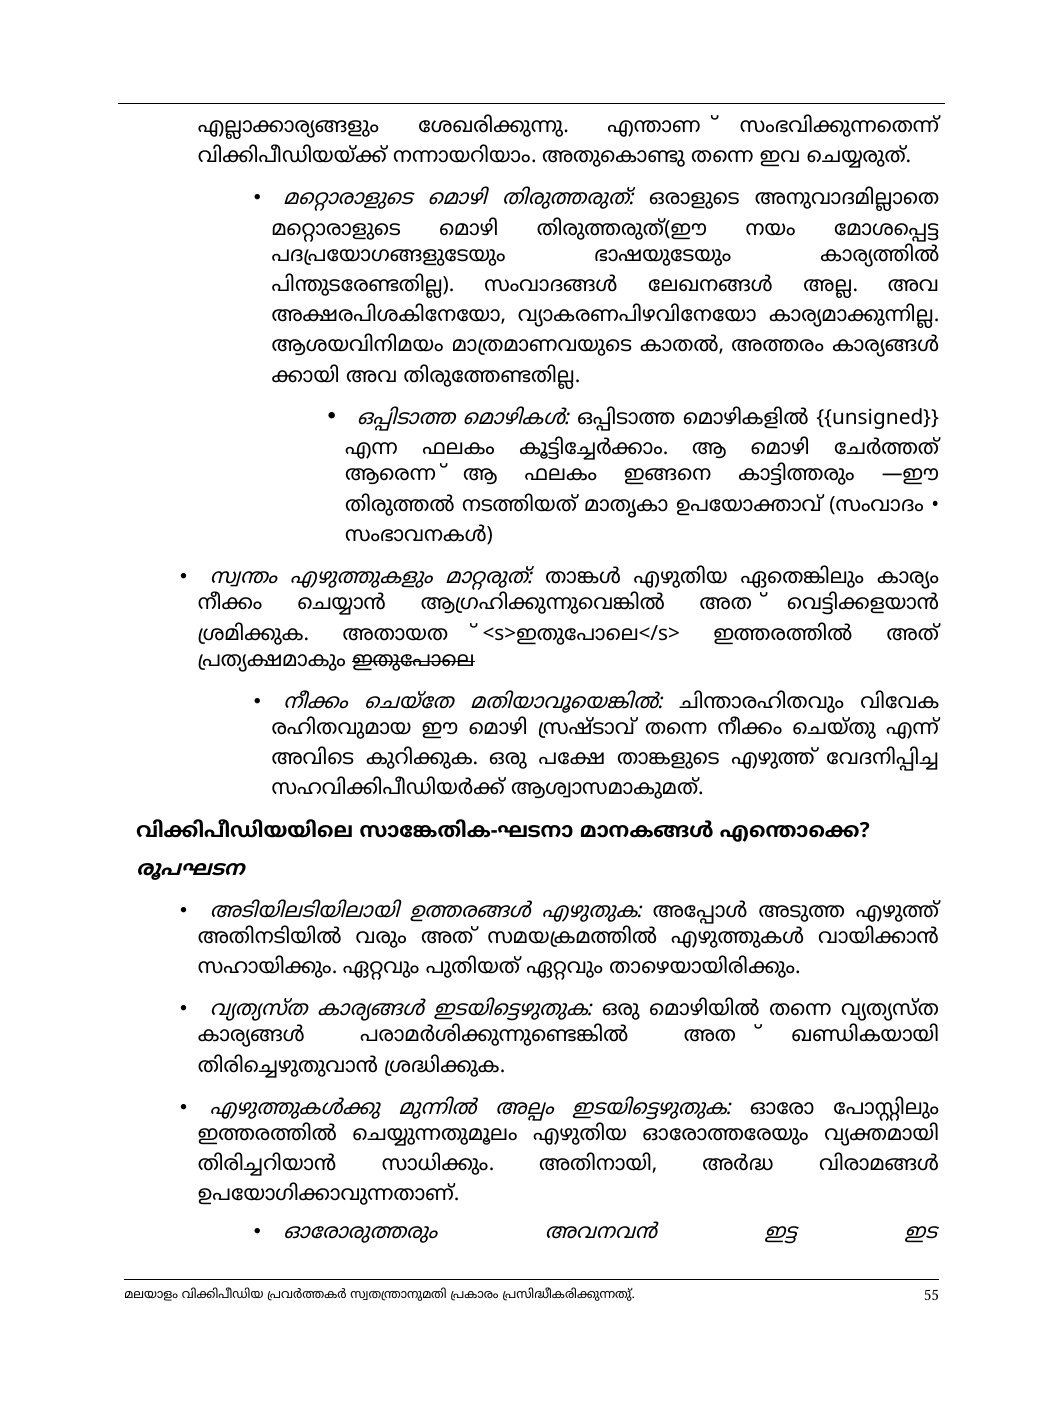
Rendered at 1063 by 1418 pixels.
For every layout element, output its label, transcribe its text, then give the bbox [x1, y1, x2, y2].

list ഒപ്പിടാത്ത മൊഴികള്‍: ഒപ്പിടാത്ത മൊഴികളില്‍ {{unsigned}} എന്ന ഫലകം കൂട്ടിച്ചേര്‍ക്കാം. ആ മൊഴി ചേര്‍ത്തത് ആരെന്ന് ആ ഫലകം ഇങ്ങനെ കാട്ടിത്തരും —ഈ തിരുത്തല്‍ നടത്തിയത് മാതൃകാ ഉപയോക്താവ് (സം‌വാദം • സംഭാവനകള്‍) [316, 402, 939, 549]
list മറ്റൊരാളുടെ മൊഴി തിരുത്തരുത്: ഒരാളുടെ അനുവാദമില്ലാതെ മറ്റൊരാളുടെ മൊഴി തിരുത്തരുത്(ഈ നയം മോശപ്പെട്ട പദപ്രയോഗങ്ങളുടേയും ഭാഷയുടേയും കാര്യത്തില്‍ പിന്തുടരേണ്ടതില്ല). സംവാദങ്ങള്‍ ലേഖനങ്ങള്‍ അല്ല. അവ അക്ഷരപിശകിനേയോ, വ്യാകരണപിഴവിനേയോ കാര്യമാക്കുന്നില്ല. ആശയവിനിമയം മാത്രമാണവയുടെ കാതല്‍, അത്തരം കാര്യങ്ങള്‍ക്കായി അവ തിരുത്തേണ്ടതില്ല. [242, 182, 939, 390]
list സ്വന്തം എഴുത്തുകളും മാറ്റരുത്: താങ്കള്‍ എഴുതിയ ഏതെങ്കിലും കാര്യം നീക്കം ചെയ്യാന്‍ ആഗ്രഹിക്കുന്നുവെങ്കില്‍ അത് വെട്ടിക്കളയാന്‍ ശ്രമിക്കുക. അതായത് <s>ഇതുപോലെ</s> ഇത്തരത്തില്‍ അത് പ്രത്യക്ഷമാകും ഇതുപോലെ [168, 561, 939, 674]
list വ്യത്യസ്ത കാര്യങ്ങള്‍ ഇടയിട്ടെഴുതുക: ഒരു മൊഴിയില്‍ തന്നെ വ്യത്യസ്ത കാര്യങ്ങള്‍ പരാമര്‍ശിക്കുന്നുണ്ടെങ്കില്‍ അത് ഖണ്ഡികയായി തിരിച്ചെഴുതുവാന്‍ ശ്രദ്ധിക്കുക. [168, 993, 939, 1080]
list എല്ലാക്കാര്യങ്ങളും ശേഖരിക്കുന്നു. എന്താണ് സംഭവിക്കുന്നതെന്ന് വിക്കിപീഡിയയ്ക്ക് നന്നായറിയാം. അതുകൊണ്ടു തന്നെ ഇവ ചെയ്യരുത്. [168, 110, 939, 170]
subtitle രൂപഘടന [124, 857, 939, 883]
list എഴുത്തുകള്‍ക്കു മുന്നില്‍ അല്പം ഇടയിട്ടെഴുതുക: ഓരോ പോസ്റ്റിലും ഇത്തരത്തില്‍ ചെയ്യുന്നതുമൂലം എഴുതിയ ഓരോത്തരേയും വ്യക്തമായി തിരിച്ചറിയാന്‍ സാധിക്കും. അതിനായി, അര്‍ദ്ധ വിരാമങ്ങള്‍ ഉപയോഗിക്കാവുന്നതാണ്. [168, 1092, 939, 1209]
list അടിയിലടിയിലായി ഉത്തരങ്ങള്‍ എഴുതുക: അപ്പോള്‍ അടുത്ത എഴുത്ത് അതിനടിയില്‍ വരും അത് സമയക്രമത്തില്‍ എഴുത്തുകള്‍ വായിക്കാന്‍ സഹായിക്കും. ഏറ്റവും പുതിയത് ഏറ്റവും താഴെയായിരിക്കും. [168, 895, 939, 981]
list ഓരോരുത്തരും അവനവന്‍ ഇട്ട ഇട [242, 1221, 939, 1247]
list നീക്കം ചെയ്തേ മതിയാവൂയെങ്കില്‍: ചിന്താരഹിതവും വിവേക രഹിതവുമായ ഈ മൊഴി സ്രഷ്ടാവ് തന്നെ നീക്കം ചെയ്തു എന്ന് അവിടെ കുറിക്കുക. ഒരു പക്ഷേ താങ്കളുടെ എഴുത്ത് വേദനിപ്പിച്ച സഹവിക്കിപീഡിയര്‍ക്ക് ആശ്വാസമാകുമത്. [242, 686, 939, 803]
subtitle വിക്കിപീഡിയയിലെ സാങ്കേതിക-ഘടനാ മാനകങ്ങള്‍ എന്തൊക്കെ? [124, 815, 939, 845]
